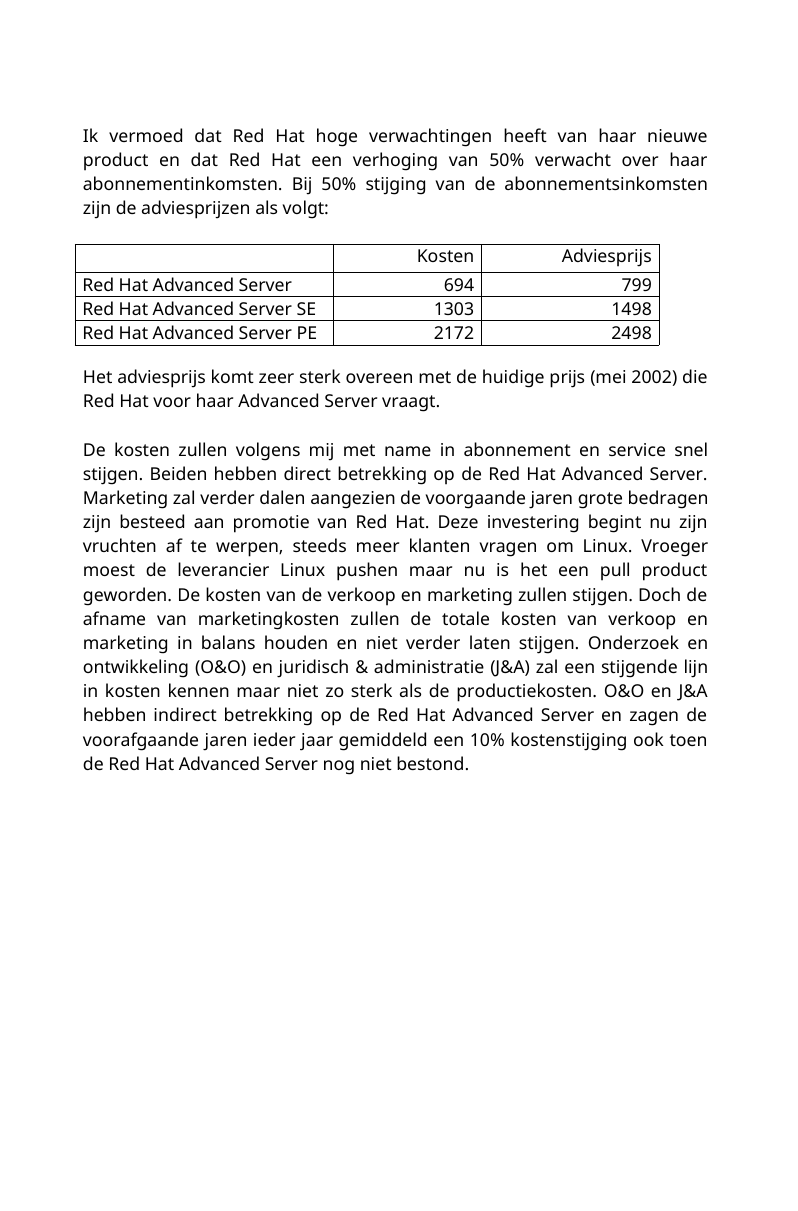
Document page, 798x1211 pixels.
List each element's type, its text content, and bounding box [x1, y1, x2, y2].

table_cell Red Hat Advanced Server SE [76, 297, 333, 320]
table_cell 2498 [482, 321, 659, 345]
table_cell Red Hat Advanced Server [76, 273, 333, 296]
table_header Adviesprijs [482, 245, 659, 272]
table_cell 1498 [482, 297, 659, 320]
text Het adviesprijs komt zeer sterk overeen met de huidige prijs (mei 2002) die Red Hat voor haar Advanced Server vraagt. [83, 364, 709, 413]
table_cell 694 [334, 273, 481, 296]
text Ik vermoed dat Red Hat hoge verwachtingen heeft van haar nieuwe product en dat Red Hat een verhoging van 50% verwacht over haar abonnementinkomsten. Bij 50% stijging van de abonnementsinkomsten zijn de adviesprijzen als volgt: [83, 123, 709, 220]
table_cell Red Hat Advanced Server PE [76, 321, 333, 345]
text De kosten zullen volgens mij met name in abonnement en service snel stijgen. Beiden hebben direct betrekking op de Red Hat Advanced Server. Marketing zal verder dalen aangezien de voorgaande jaren grote bedragen zijn besteed aan promotie van Red Hat. Deze investering begint nu zijn vruchten af te werpen, steeds meer klanten vragen om Linux. Vroeger moest de leverancier Linux pushen maar nu is het een pull product geworden. De kosten van de verkoop en marketing zullen stijgen. Doch de afname van marketingkosten zullen de totale kosten van verkoop en marketing in balans houden en niet verder laten stijgen. Onderzoek en ontwikkeling (O&O) en juridisch & administratie (J&A) zal een stijgende lijn in kosten kennen maar niet zo sterk als de productiekosten. O&O en J&A hebben indirect betrekking op de Red Hat Advanced Server en zagen de voorafgaande jaren ieder jaar gemiddeld een 10% kostenstijging ook toen de Red Hat Advanced Server nog niet bestond. [83, 437, 709, 775]
table_cell 2172 [334, 321, 481, 345]
table_header Kosten [334, 245, 481, 272]
table_cell 799 [482, 273, 659, 296]
table_cell 1303 [334, 297, 481, 320]
table_header [76, 245, 333, 272]
